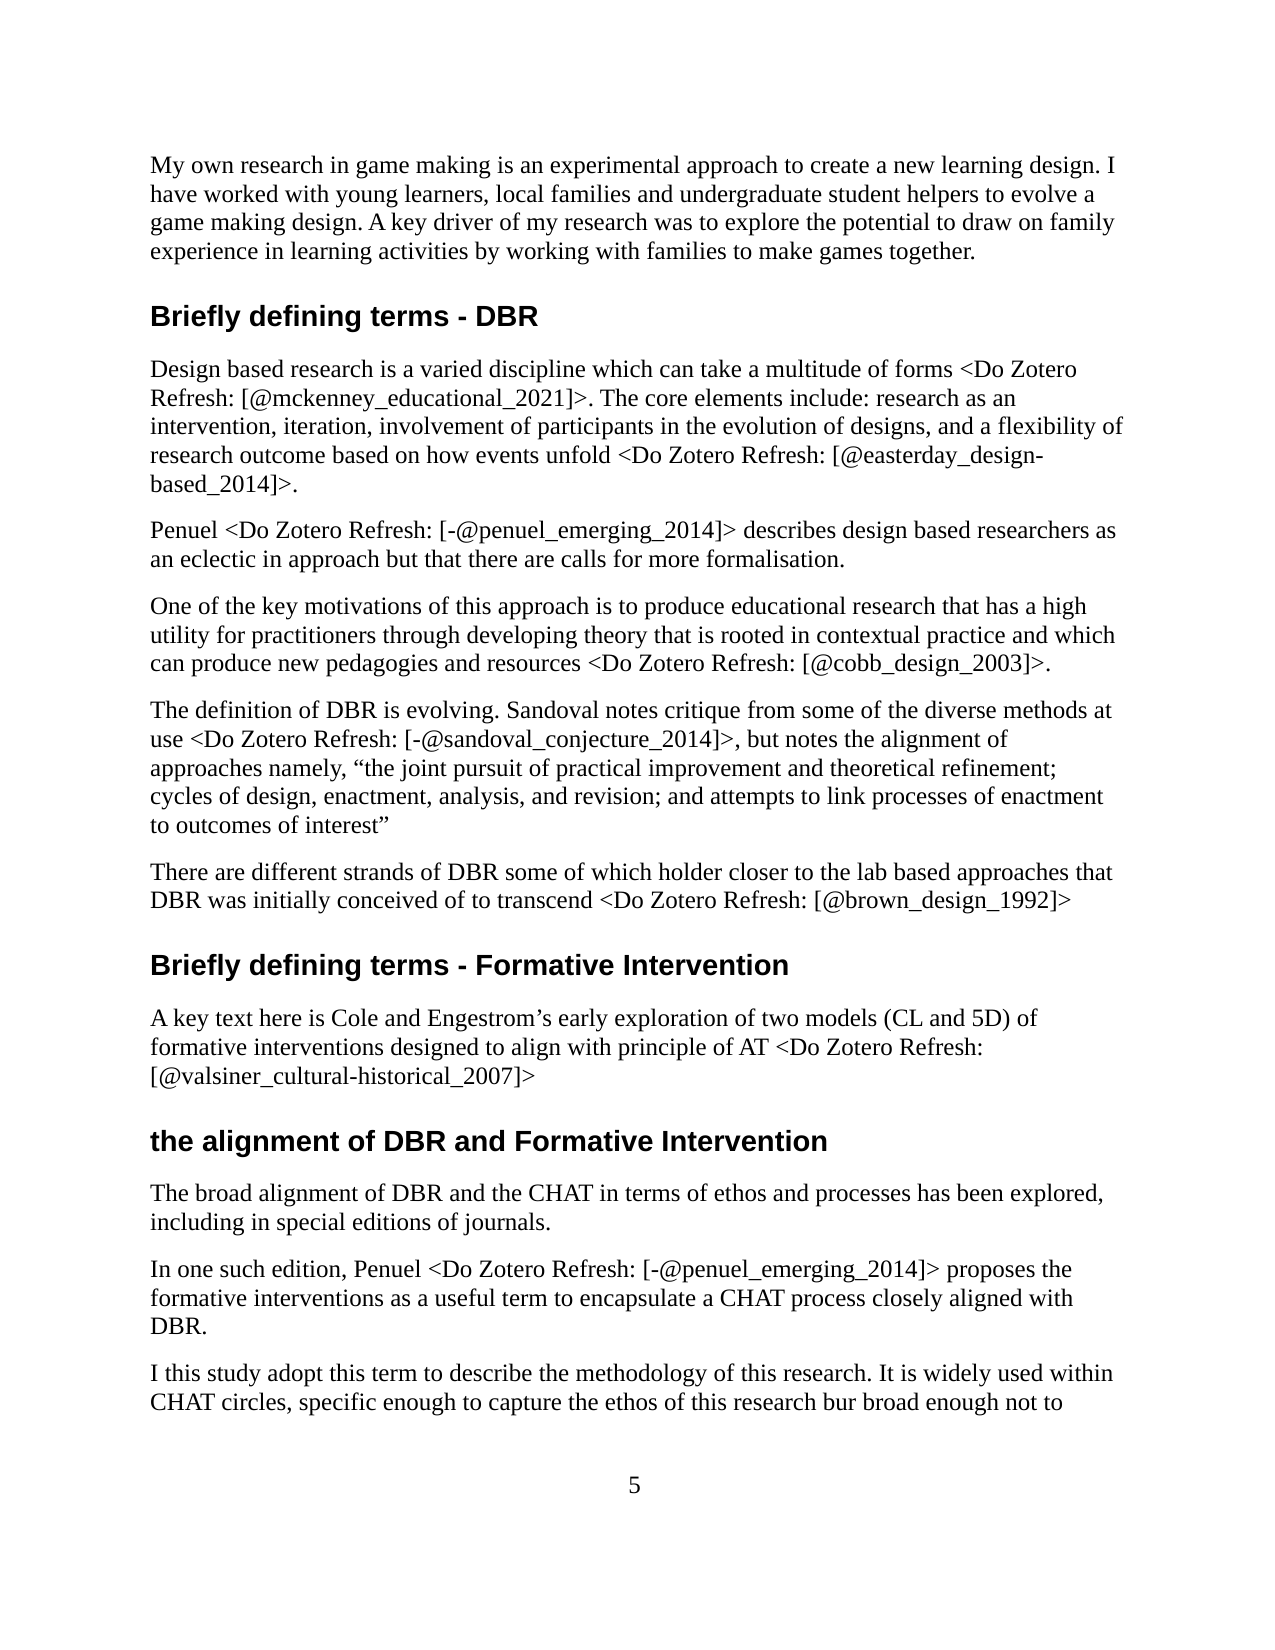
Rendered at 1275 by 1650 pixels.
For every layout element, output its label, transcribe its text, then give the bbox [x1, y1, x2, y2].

text One of the key motivations of this approach is to produce educational research that has a high utility for practitioners through developing theory that is rooted in contextual practice and which can produce new pedagogies and resources <Do Zotero Refresh: [@cobb_design_2003]>. [150, 591, 1125, 677]
subtitle Briefly defining terms - Formative Intervention [150, 948, 1125, 982]
subtitle the alignment of DBR and Formative Intervention [150, 1123, 1125, 1157]
text A key text here is Cole and Engestrom’s early exploration of two models (CL and 5D) of formative interventions designed to align with principle of AT <Do Zotero Refresh: [@valsiner_cultural-historical_2007]> [150, 1003, 1125, 1089]
text The broad alignment of DBR and the CHAT in terms of ethos and processes has been explored, including in special editions of journals. [150, 1178, 1125, 1236]
text Design based research is a varied discipline which can take a multitude of forms <Do Zotero Refresh: [@mckenney_educational_2021]>. The core elements include: research as an intervention, iteration, involvement of participants in the evolution of designs, and a flexibility of research outcome based on how events unfold <Do Zotero Refresh: [@easterday_design-based_2014]>. [150, 354, 1125, 498]
text There are different strands of DBR some of which holder closer to the lab based approaches that DBR was initially conceived of to transcend <Do Zotero Refresh: [@brown_design_1992]> [150, 857, 1125, 914]
text In one such edition, Penuel <Do Zotero Refresh: [-@penuel_emerging_2014]> proposes the formative interventions as a useful term to encapsulate a CHAT process closely aligned with DBR. [150, 1254, 1125, 1340]
subtitle Briefly defining terms - DBR [150, 299, 1125, 332]
text My own research in game making is an experimental approach to create a new learning design. I have worked with young learners, local families and undergraduate student helpers to evolve a game making design. A key driver of my research was to explore the potential to draw on family experience in learning activities by working with families to make games together. [150, 150, 1125, 265]
text Penuel <Do Zotero Refresh: [-@penuel_emerging_2014]> describes design based researchers as an eclectic in approach but that there are calls for more formalisation. [150, 516, 1125, 573]
text I this study adopt this term to describe the methodology of this research. It is widely used within CHAT circles, specific enough to capture the ethos of this research bur broad enough not to [150, 1358, 1125, 1416]
text The definition of DBR is evolving. Sandoval notes critique from some of the diverse methods at use <Do Zotero Refresh: [-@sandoval_conjecture_2014]>, but notes the alignment of approaches namely, “the joint pursuit of practical improvement and theoretical refinement; cycles of design, enactment, analysis, and revision; and attempts to link processes of enactment to outcomes of interest” [150, 695, 1125, 839]
